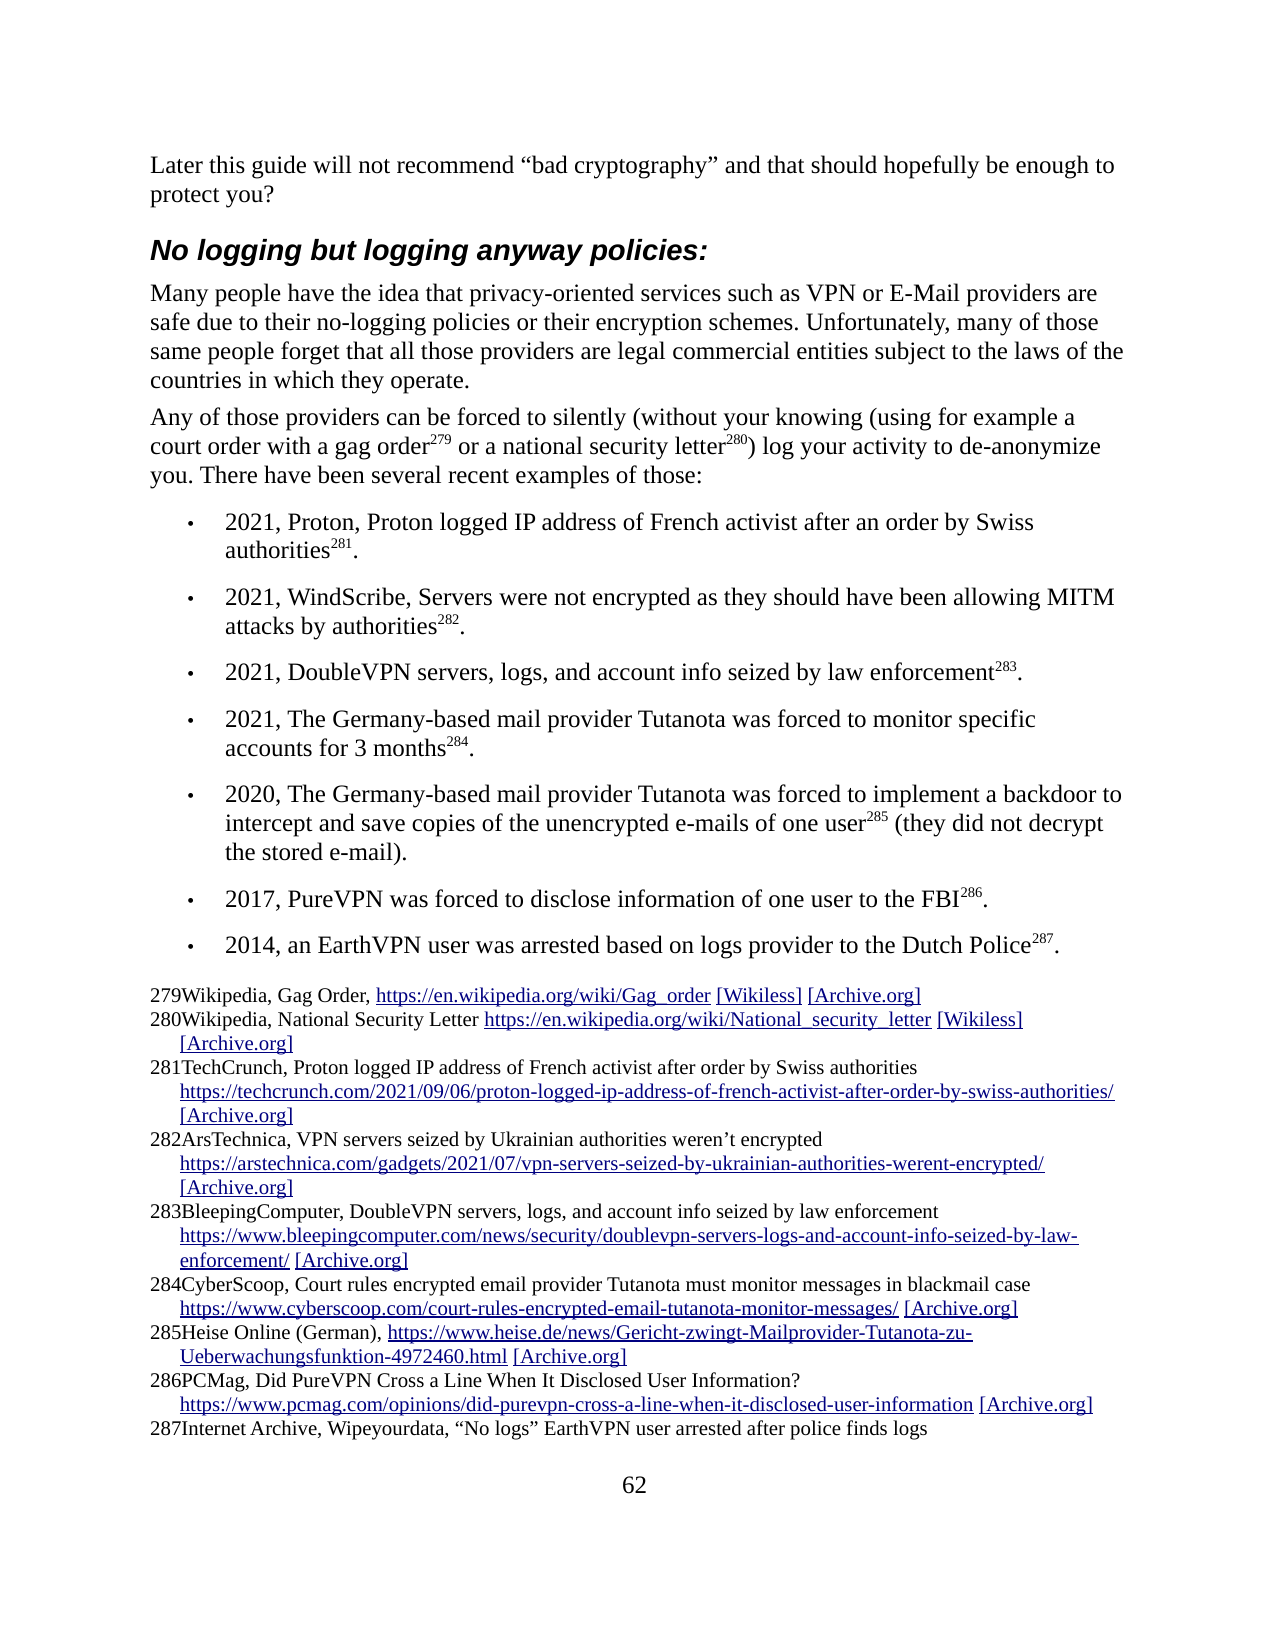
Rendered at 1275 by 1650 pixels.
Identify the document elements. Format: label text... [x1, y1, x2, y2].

text Wikipedia, National Security Letter https://en.wikipedia.org/wiki/National_security_letter [Wikiless] [Archive.org] [150, 1007, 1125, 1055]
list Heise Online (German), https://www.heise.de/news/Gericht-zwingt-Mailprovider-Tutanota-zu-Ueberwachungsfunktion-4972460.html [Archive.org] [150, 1320, 1125, 1368]
list 2021, The Germany-based mail provider Tutanota was forced to monitor specific accounts for 3 months. [187, 704, 1125, 762]
list PCMag, Did PureVPN Cross a Line When It Disclosed User Information? https://www.pcmag.com/opinions/did-purevpn-cross-a-line-when-it-disclosed-user-information [Archive.org] [150, 1368, 1125, 1416]
list 2021, DoubleVPN servers, logs, and account info seized by law enforcement. [187, 657, 1125, 686]
list Internet Archive, Wipeyourdata, “No logs” EarthVPN user arrested after police finds logs [150, 1416, 1125, 1440]
text Later this guide will not recommend “bad cryptography” and that should hopefully be enough to protect you? [150, 150, 1125, 207]
list 2021, Proton, Proton logged IP address of French activist after an order by Swiss authorities. [187, 507, 1125, 564]
text Any of those providers can be forced to silently (without your knowing (using for example a court order with a gag order or a national security letter) log your activity to de-anonymize you. There have been several recent examples of those: [150, 402, 1125, 489]
list 2020, The Germany-based mail provider Tutanota was forced to implement a backdoor to intercept and save copies of the unencrypted e-mails of one user (they did not decrypt the stored e-mail). [187, 779, 1125, 866]
list ArsTechnica, VPN servers seized by Ukrainian authorities weren’t encrypted https://arstechnica.com/gadgets/2021/07/vpn-servers-seized-by-ukrainian-authorities-werent-encrypted/ [Archive.org] [150, 1127, 1125, 1199]
list 2017, PureVPN was forced to disclose information of one user to the FBI. [187, 884, 1125, 912]
list CyberScoop, Court rules encrypted email provider Tutanota must monitor messages in blackmail case https://www.cyberscoop.com/court-rules-encrypted-email-tutanota-monitor-messages/ [Archive.org] [150, 1272, 1125, 1320]
text Many people have the idea that privacy-oriented services such as VPN or E-Mail providers are safe due to their no-logging policies or their encryption schemes. Unfortunately, many of those same people forget that all those providers are legal commercial entities subject to the laws of the countries in which they operate. [150, 278, 1125, 393]
list 2014, an EarthVPN user was arrested based on logs provider to the Dutch Police. [187, 930, 1125, 959]
subtitle No logging but logging anyway policies: [150, 232, 1125, 266]
text Wikipedia, Gag Order, https://en.wikipedia.org/wiki/Gag_order [Wikiless] [Archive.org] [150, 983, 1125, 1007]
list BleepingComputer, DoubleVPN servers, logs, and account info seized by law enforcement https://www.bleepingcomputer.com/news/security/doublevpn-servers-logs-and-account-info-seized-by-law-enforcement/ [Archive.org] [150, 1199, 1125, 1272]
list TechCrunch, Proton logged IP address of French activist after order by Swiss authorities https://techcrunch.com/2021/09/06/proton-logged-ip-address-of-french-activist-after-order-by-swiss-authorities/ [Archive.org] [150, 1055, 1125, 1127]
list 2021, WindScribe, Servers were not encrypted as they should have been allowing MITM attacks by authorities. [187, 582, 1125, 639]
